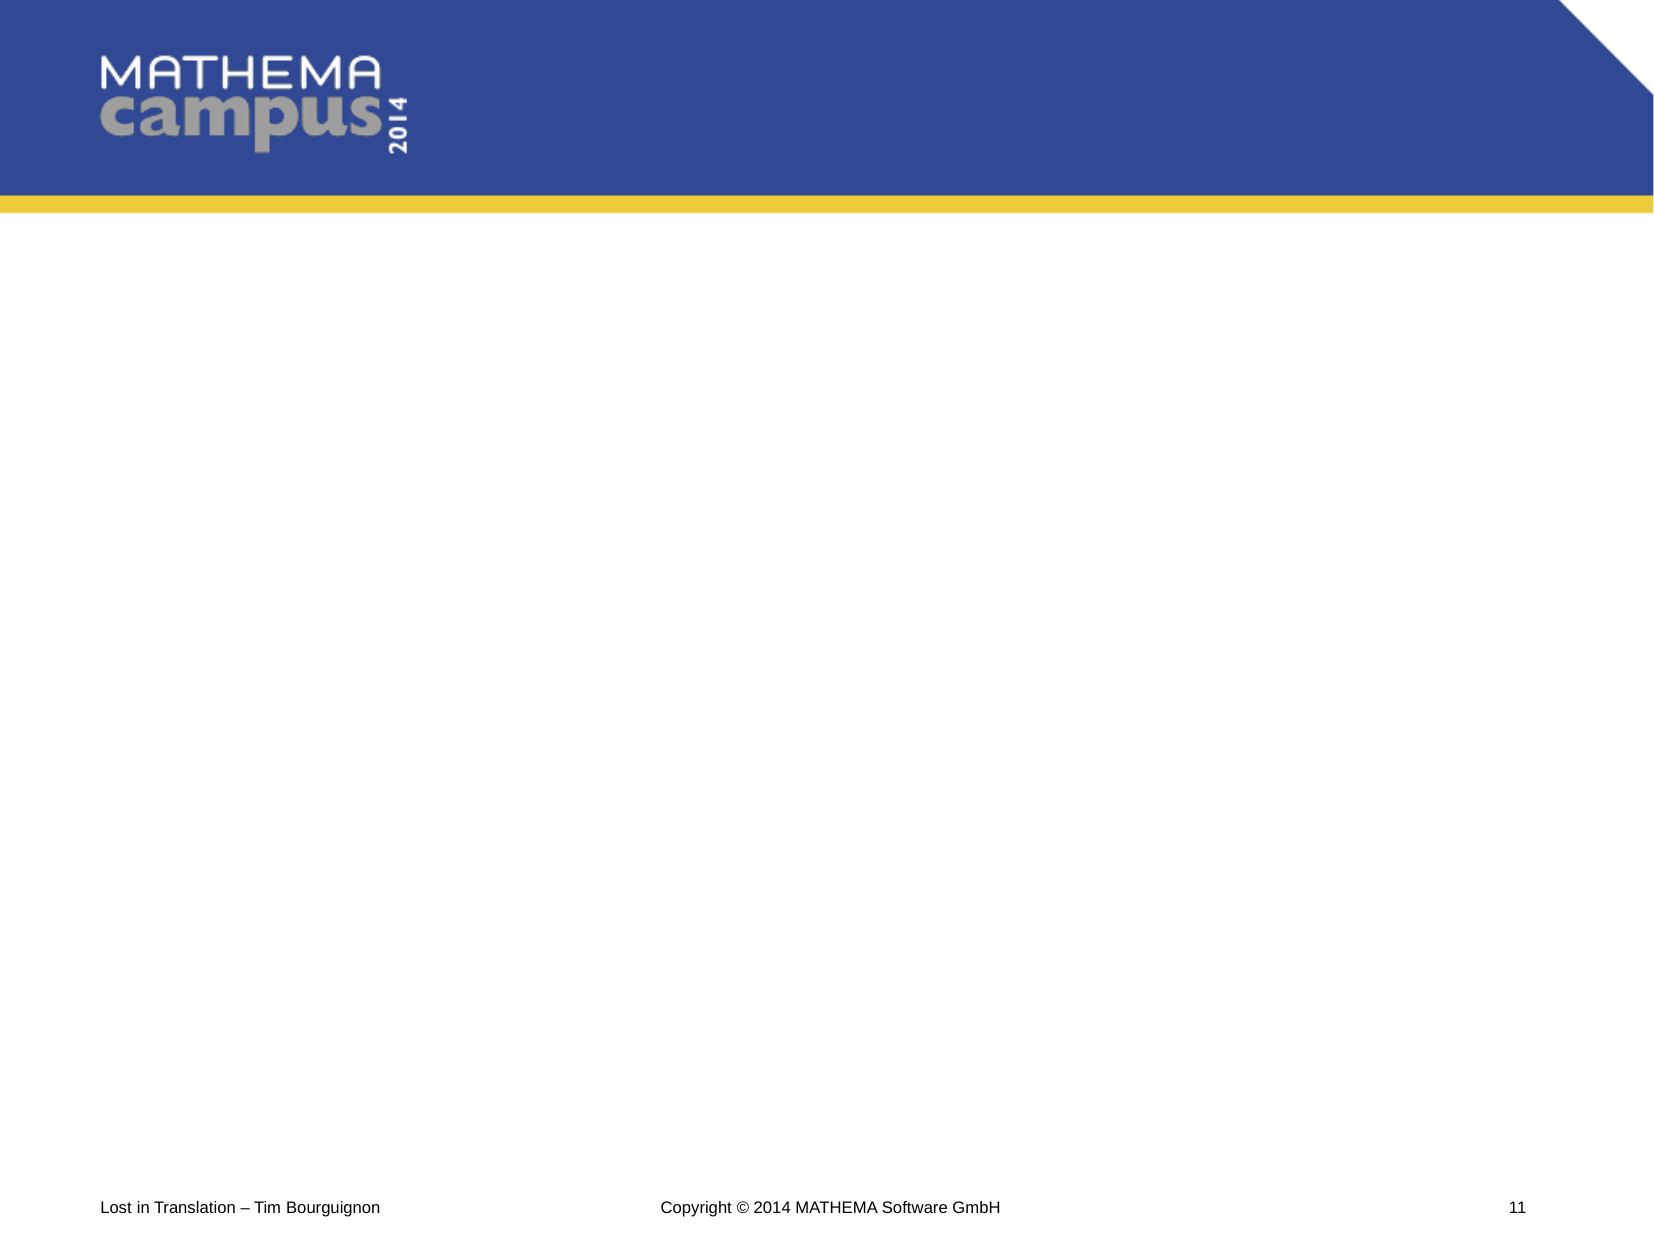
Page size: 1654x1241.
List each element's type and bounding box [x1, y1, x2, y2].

picture [0, 0, 1654, 217]
